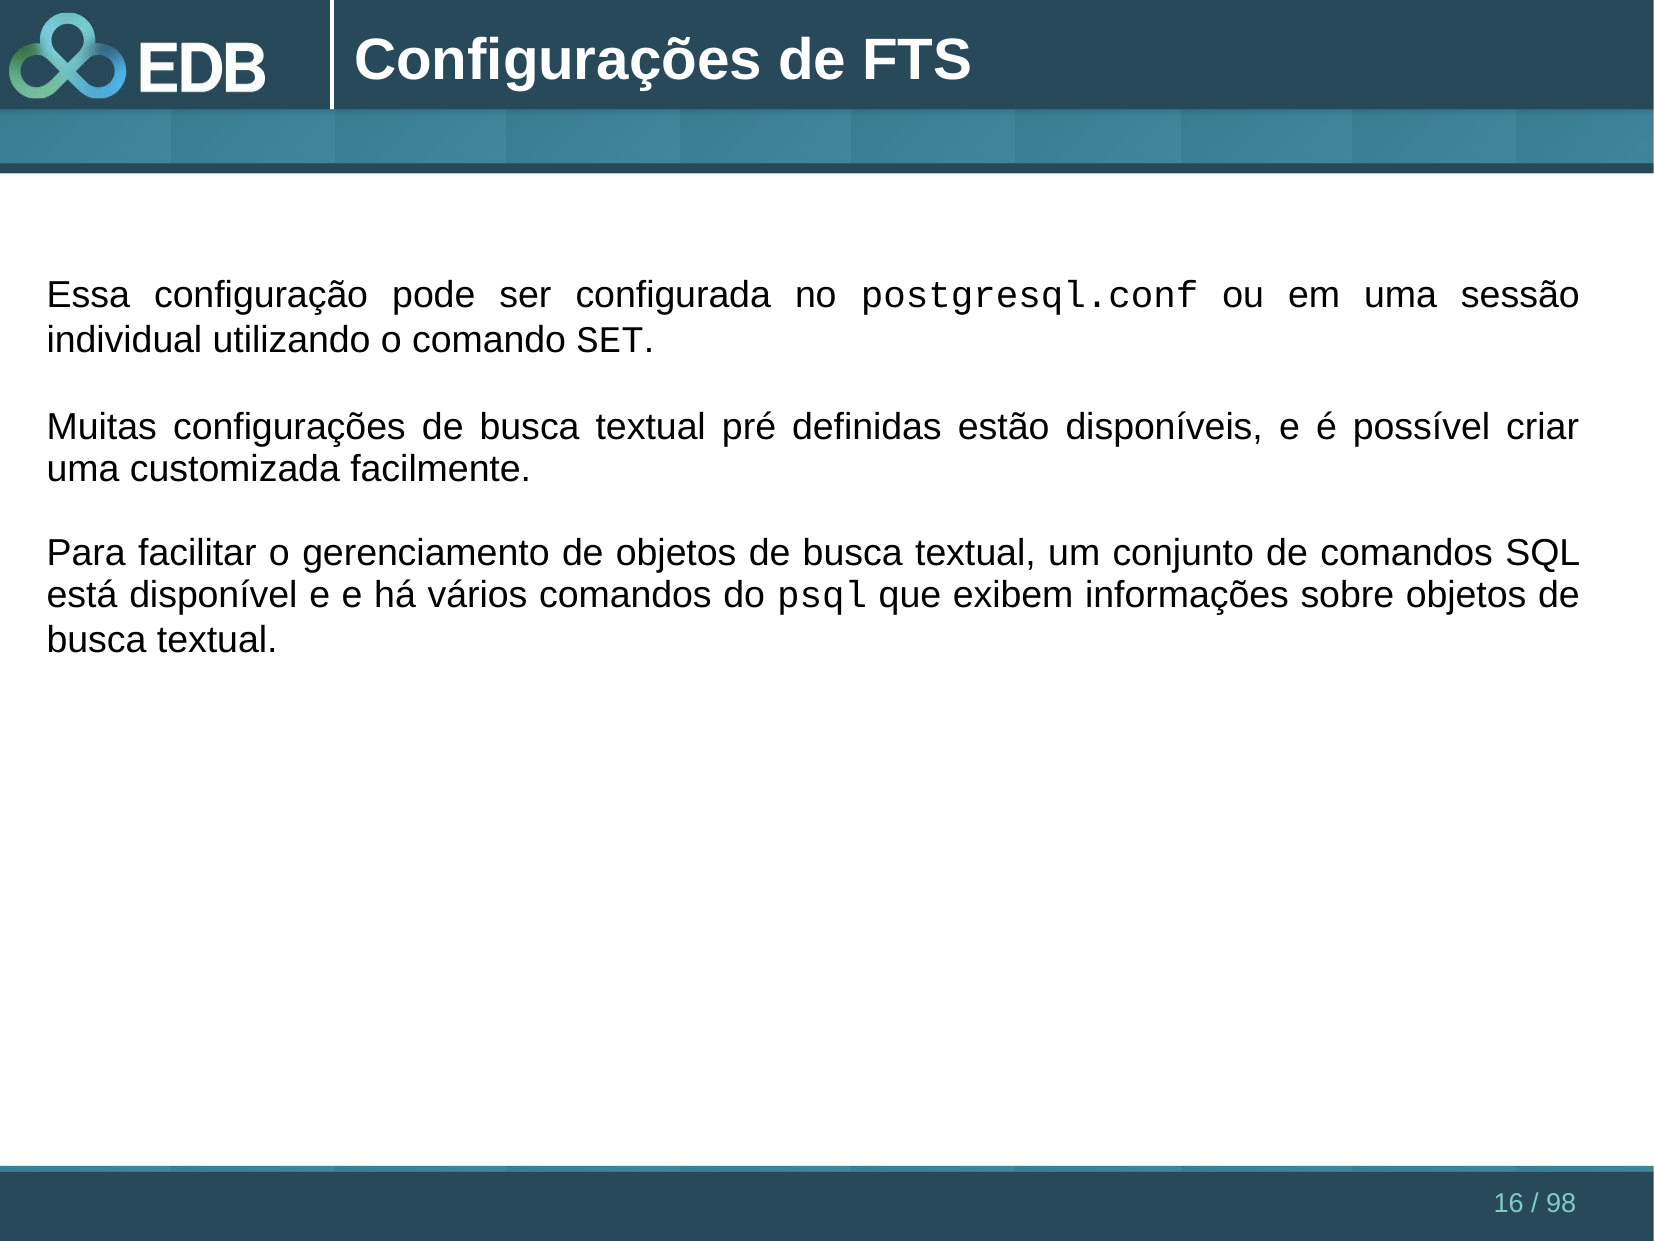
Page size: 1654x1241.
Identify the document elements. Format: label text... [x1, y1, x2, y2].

picture [0, 0, 1654, 1241]
title Configurações de FTS [354, 0, 1625, 125]
text_box Essa configuração pode ser configurada no postgresql.conf ou em uma sessão individual utilizando o comando SET. Muitas configurações de busca textual pré definidas estão disponíveis, e é possível criar uma customizada facilmente. Para facilitar o gerenciamento de objetos de busca textual, um conjunto de comandos SQL está disponível e e há vários comandos do psql que exibem informações sobre objetos de busca textual. [31, 265, 1595, 669]
